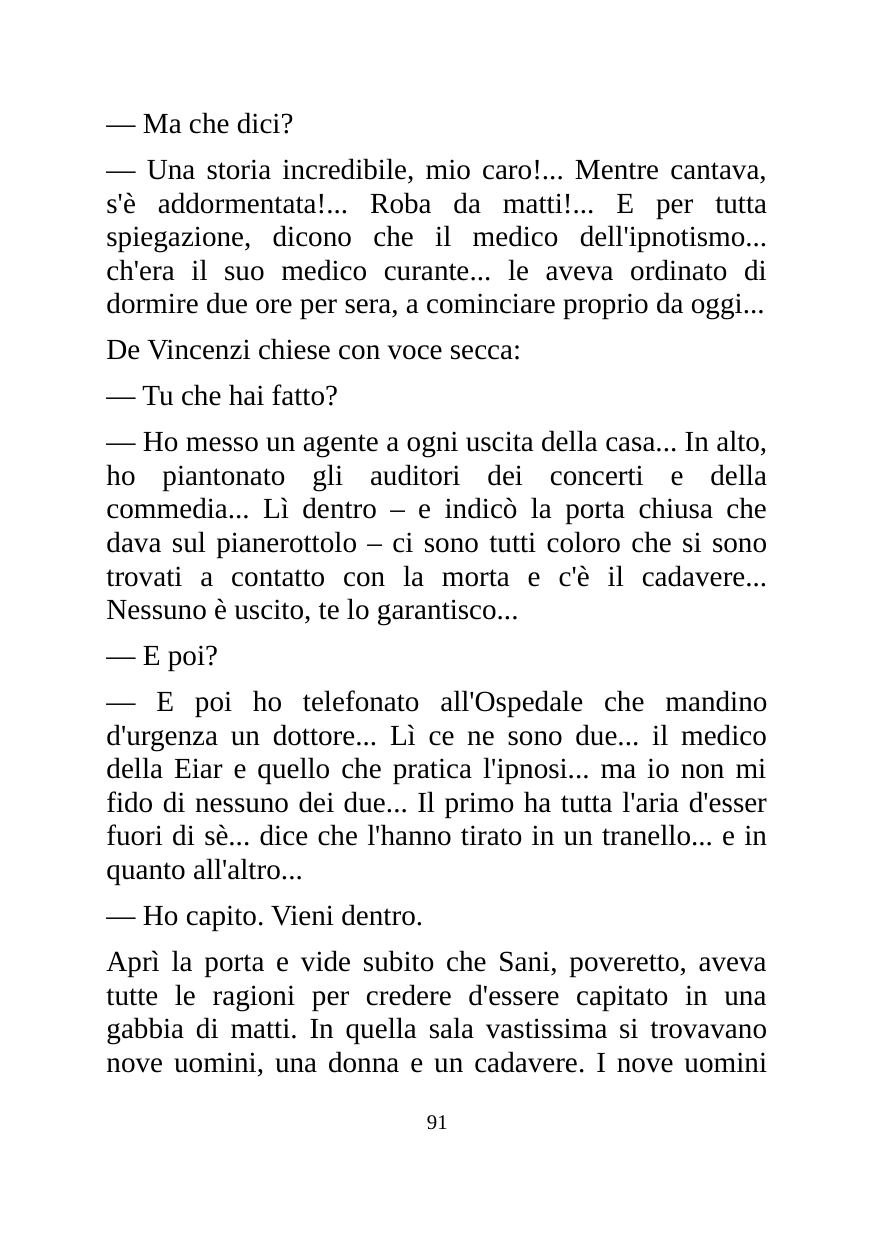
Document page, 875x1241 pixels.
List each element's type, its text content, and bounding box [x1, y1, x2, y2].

text — Tu che hai fatto? [106, 378, 768, 412]
text — E poi? [106, 638, 768, 672]
text Aprì la porta e vide subito che Sani, poveretto, aveva tutte le ragioni per credere d'essere capitato in una gabbia di matti. In quella sala vastissima si trovavano nove uomini, una donna e un cadavere. I nove uomini [106, 944, 768, 1078]
text — Ho messo un agente a ogni uscita della casa... In alto, ho piantonato gli auditori dei concerti e della commedia... Lì dentro – e indicò la porta chiusa che dava sul pianerottolo – ci sono tutti coloro che si sono trovati a contatto con la morta e c'è il cadavere... Nessuno è uscito, te lo garantisco... [106, 424, 768, 626]
text — Ho capito. Vieni dentro. [106, 898, 768, 932]
text — Una storia incredibile, mio caro!... Mentre cantava, s'è addormentata!... Roba da matti!... E per tutta spiegazione, dicono che il medico dell'ipnotismo... ch'era il suo medico curante... le aveva ordinato di dormire due ore per sera, a cominciare proprio da oggi... [106, 152, 768, 320]
text De Vincenzi chiese con voce secca: [106, 332, 768, 366]
text — E poi ho telefonato all'Ospedale che mandino d'urgenza un dottore... Lì ce ne sono due... il medico della Eiar e quello che pratica l'ipnosi... ma io non mi fido di nessuno dei due... Il primo ha tutta l'aria d'esser fuori di sè... dice che l'hanno tirato in un tranello... e in quanto all'altro... [106, 684, 768, 886]
text — Ma che dici? [106, 106, 768, 140]
